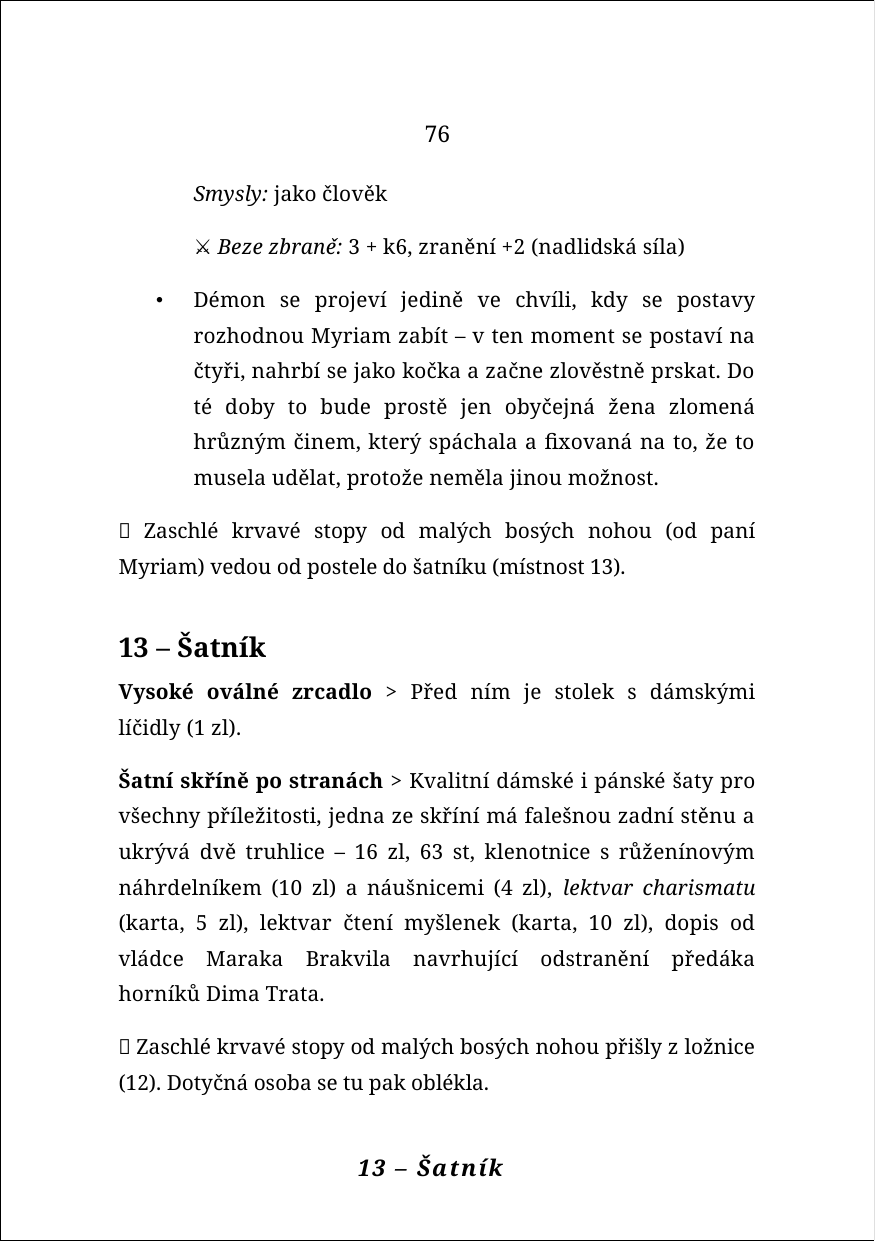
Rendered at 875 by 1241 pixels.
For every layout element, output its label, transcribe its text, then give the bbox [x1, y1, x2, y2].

list Smysly: jako člověk [156, 179, 756, 207]
text 👣 Zaschlé krvavé stopy od malých bosých nohou přišly z ložnice (12). Dotyčná osoba se tu pak oblékla. [118, 1032, 756, 1096]
list Démon se projeví jedině ve chvíli, kdy se postavy rozhodnou Myriam zabít – v ten moment se postaví na čtyři, nahrbí se jako kočka a začne zlověstně prskat. Do té doby to bude prostě jen obyčejná žena zlomená hrůzným činem, který spáchala a fixovaná na to, že to musela udělat, protože neměla jinou možnost. [156, 285, 756, 491]
subtitle 13 – Šatník [118, 629, 756, 666]
list ⚔ Beze zbraně: 3 + k6, zranění +2 (nadlidská síla) [156, 232, 756, 261]
text 👣 Zaschlé krvavé stopy od malých bosých nohou (od paní Myriam) vedou od postele do šatníku (místnost 13). [118, 516, 756, 580]
text Šatní skříně po stranách > Kvalitní dámské i pánské šaty pro všechny příležitosti, jedna ze skříní má falešnou zadní stěnu a ukrývá dvě truhlice – 16 zl, 63 st, klenotnice s růženínovým náhrdelníkem (10 zl) a náušnicemi (4 zl), lektvar charismatu (karta, 5 zl), lektvar čtení myšlenek (karta, 10 zl), dopis od vládce Maraka Brakvila navrhující odstranění předáka horníků Dima Trata. [118, 766, 756, 1008]
text Vysoké oválné zrcadlo > Před ním je stolek s dámskými líčidly (1 zl). [118, 677, 756, 741]
